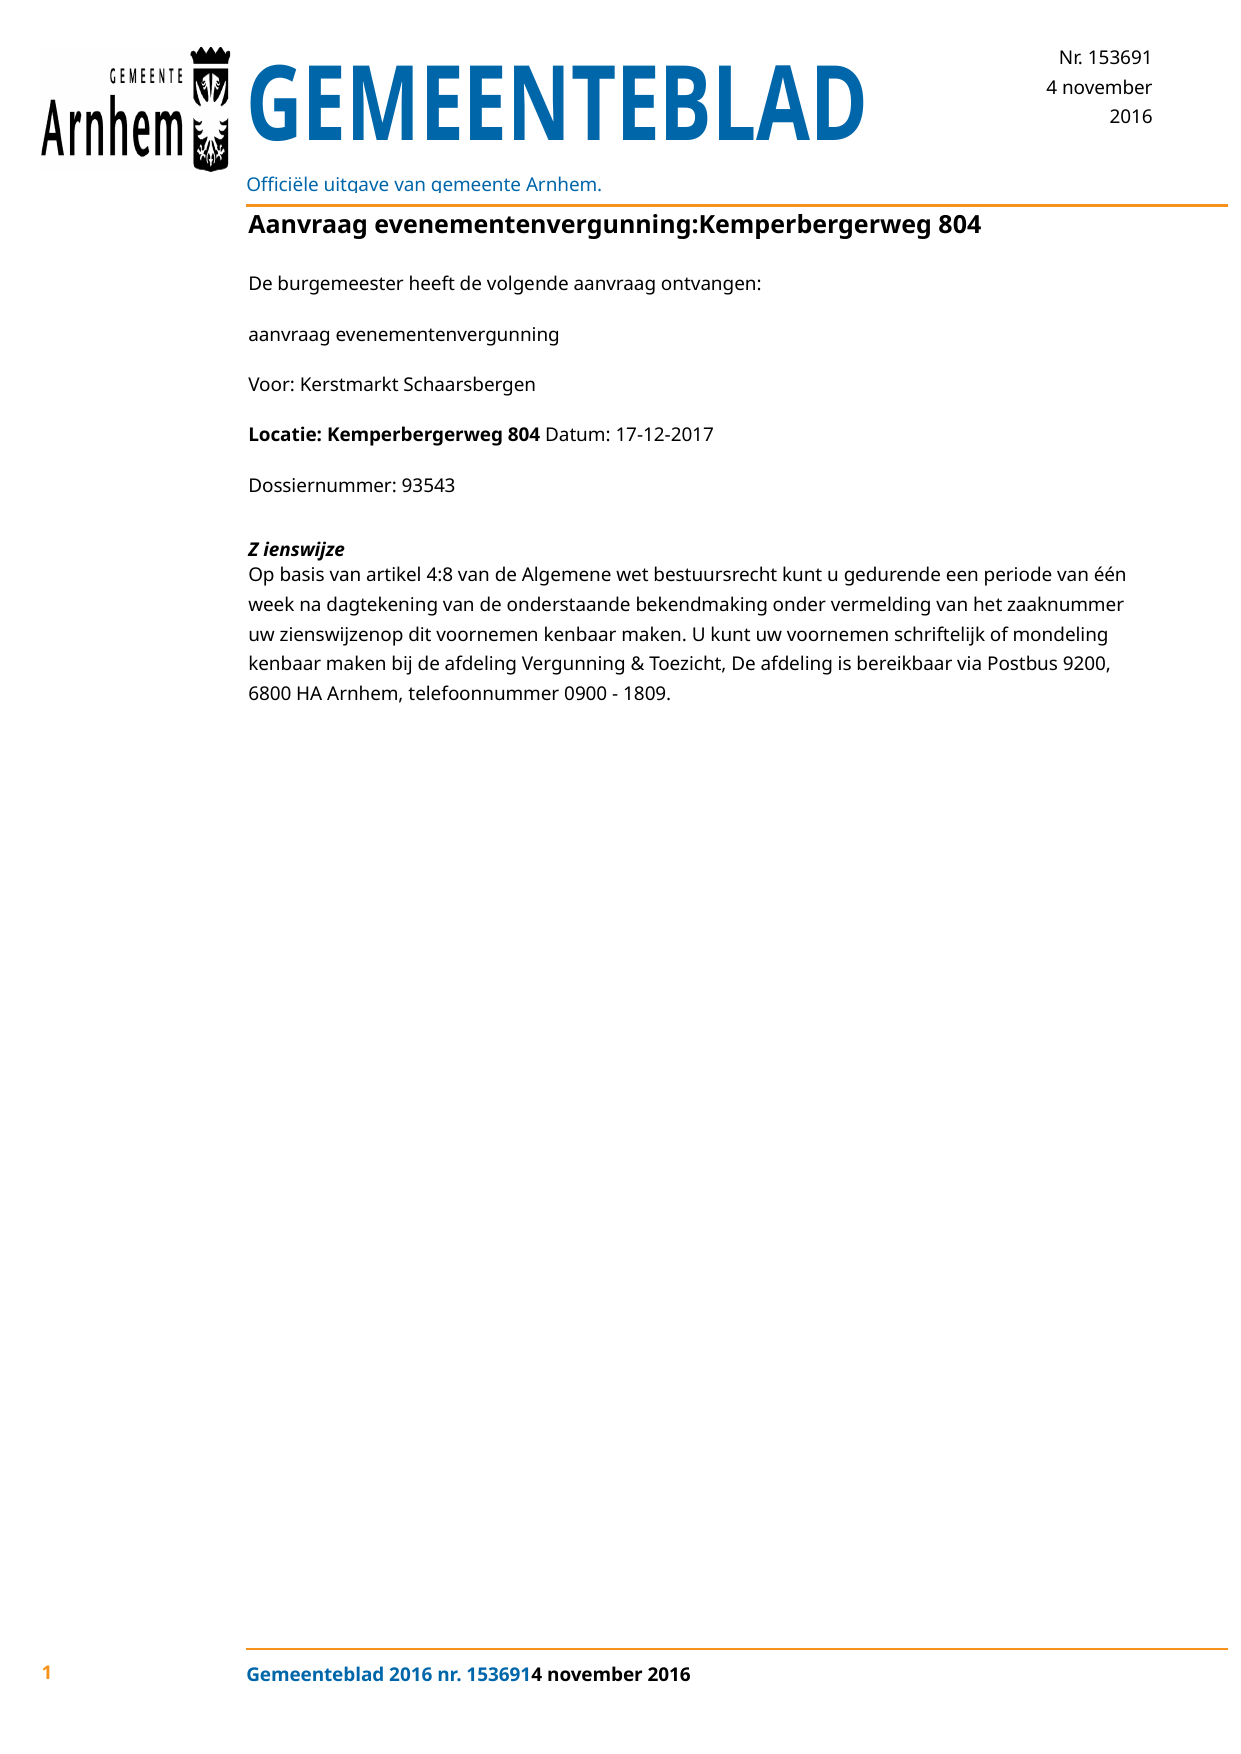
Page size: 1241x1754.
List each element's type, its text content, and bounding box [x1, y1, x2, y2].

text Z ienswijze [248, 536, 1152, 562]
text aanvraag evenementenvergunning [248, 321, 1152, 346]
text De burgemeester heeft de volgende aanvraag ontvangen: [248, 270, 1152, 296]
text Voor: Kerstmarkt Schaarsbergen [248, 371, 1152, 397]
text Locatie: Kemperbergerweg 804 Datum: 17-12-2017 [248, 422, 1152, 447]
text Dossiernummer: 93543 [248, 472, 1152, 498]
text Aanvraag evenementenvergunning:Kemperbergerweg 804 [248, 207, 1152, 241]
text Op basis van artikel 4:8 van de Algemene wet bestuursrecht kunt u gedurende een periode van één week na dagtekening van de onderstaande bekendmaking onder vermelding van het zaaknummer uw zienswijzenop dit voornemen kenbaar maken. U kunt uw voornemen schriftelijk of mondeling kenbaar maken bij de afdeling Vergunning & Toezicht, De afdeling is bereikbaar via Postbus 9200, 6800 HA Arnhem, telefoonnummer 0900 - 1809. [248, 562, 1152, 706]
picture [41, 47, 231, 172]
